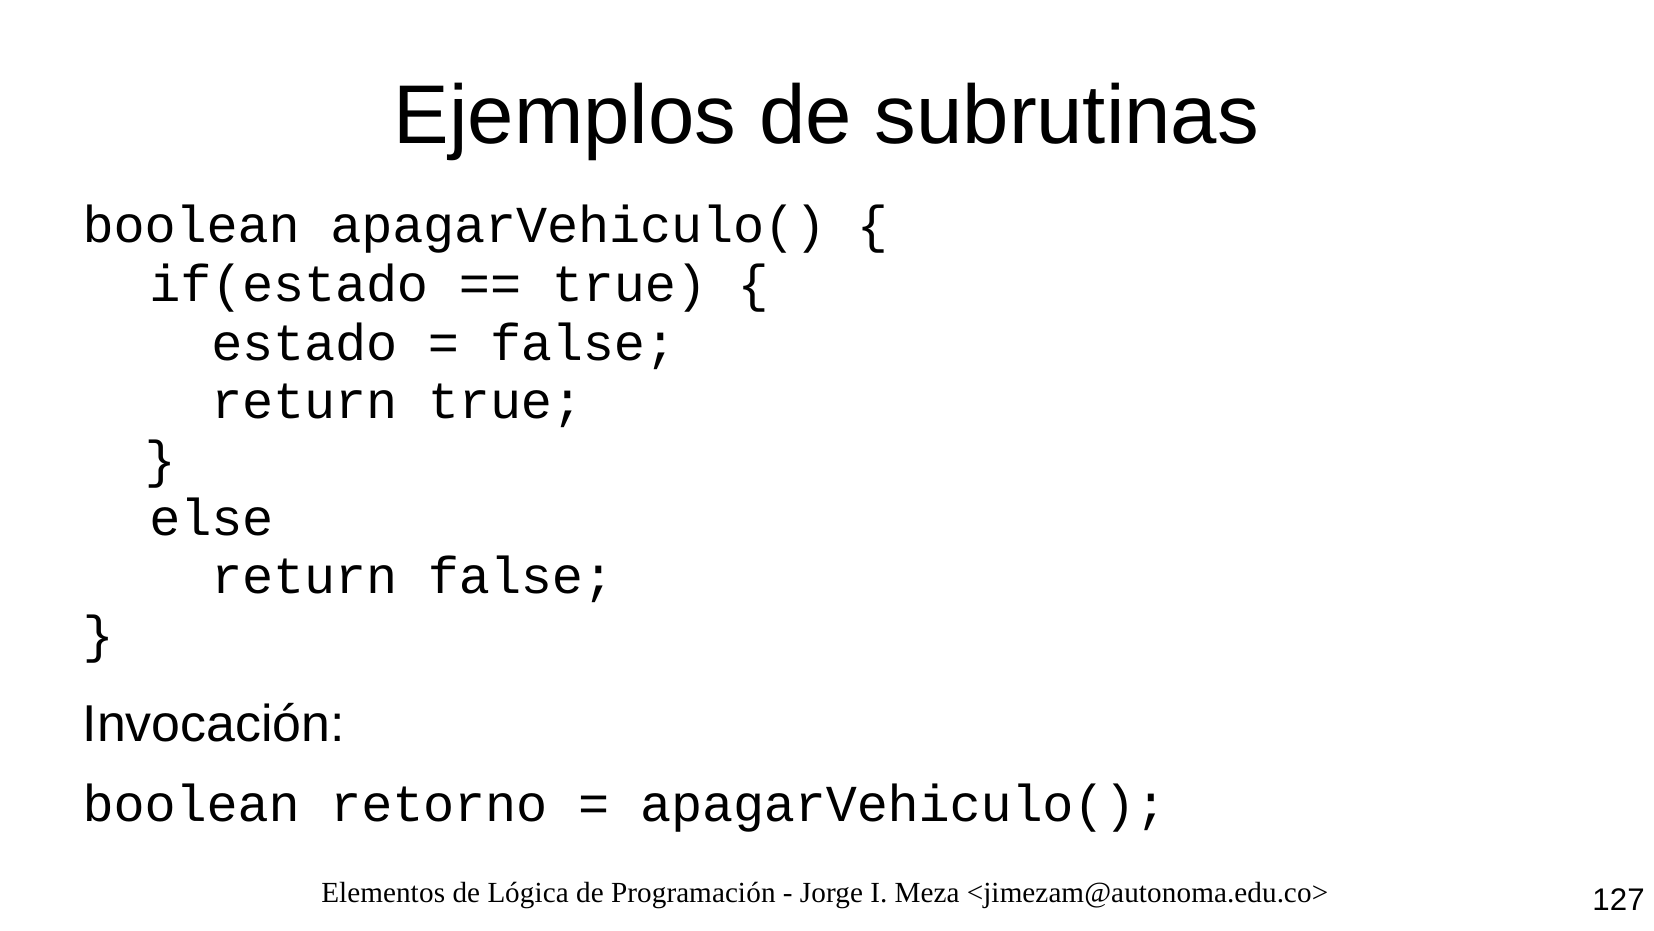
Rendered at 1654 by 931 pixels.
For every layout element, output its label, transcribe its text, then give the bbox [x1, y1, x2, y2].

list boolean apagarVehiculo() { if(estado == true) { estado = false; return true; } else return false; } Invocación: boolean retorno = apagarVehiculo(); [82, 199, 1571, 845]
title Ejemplos de subrutinas [82, 37, 1571, 193]
